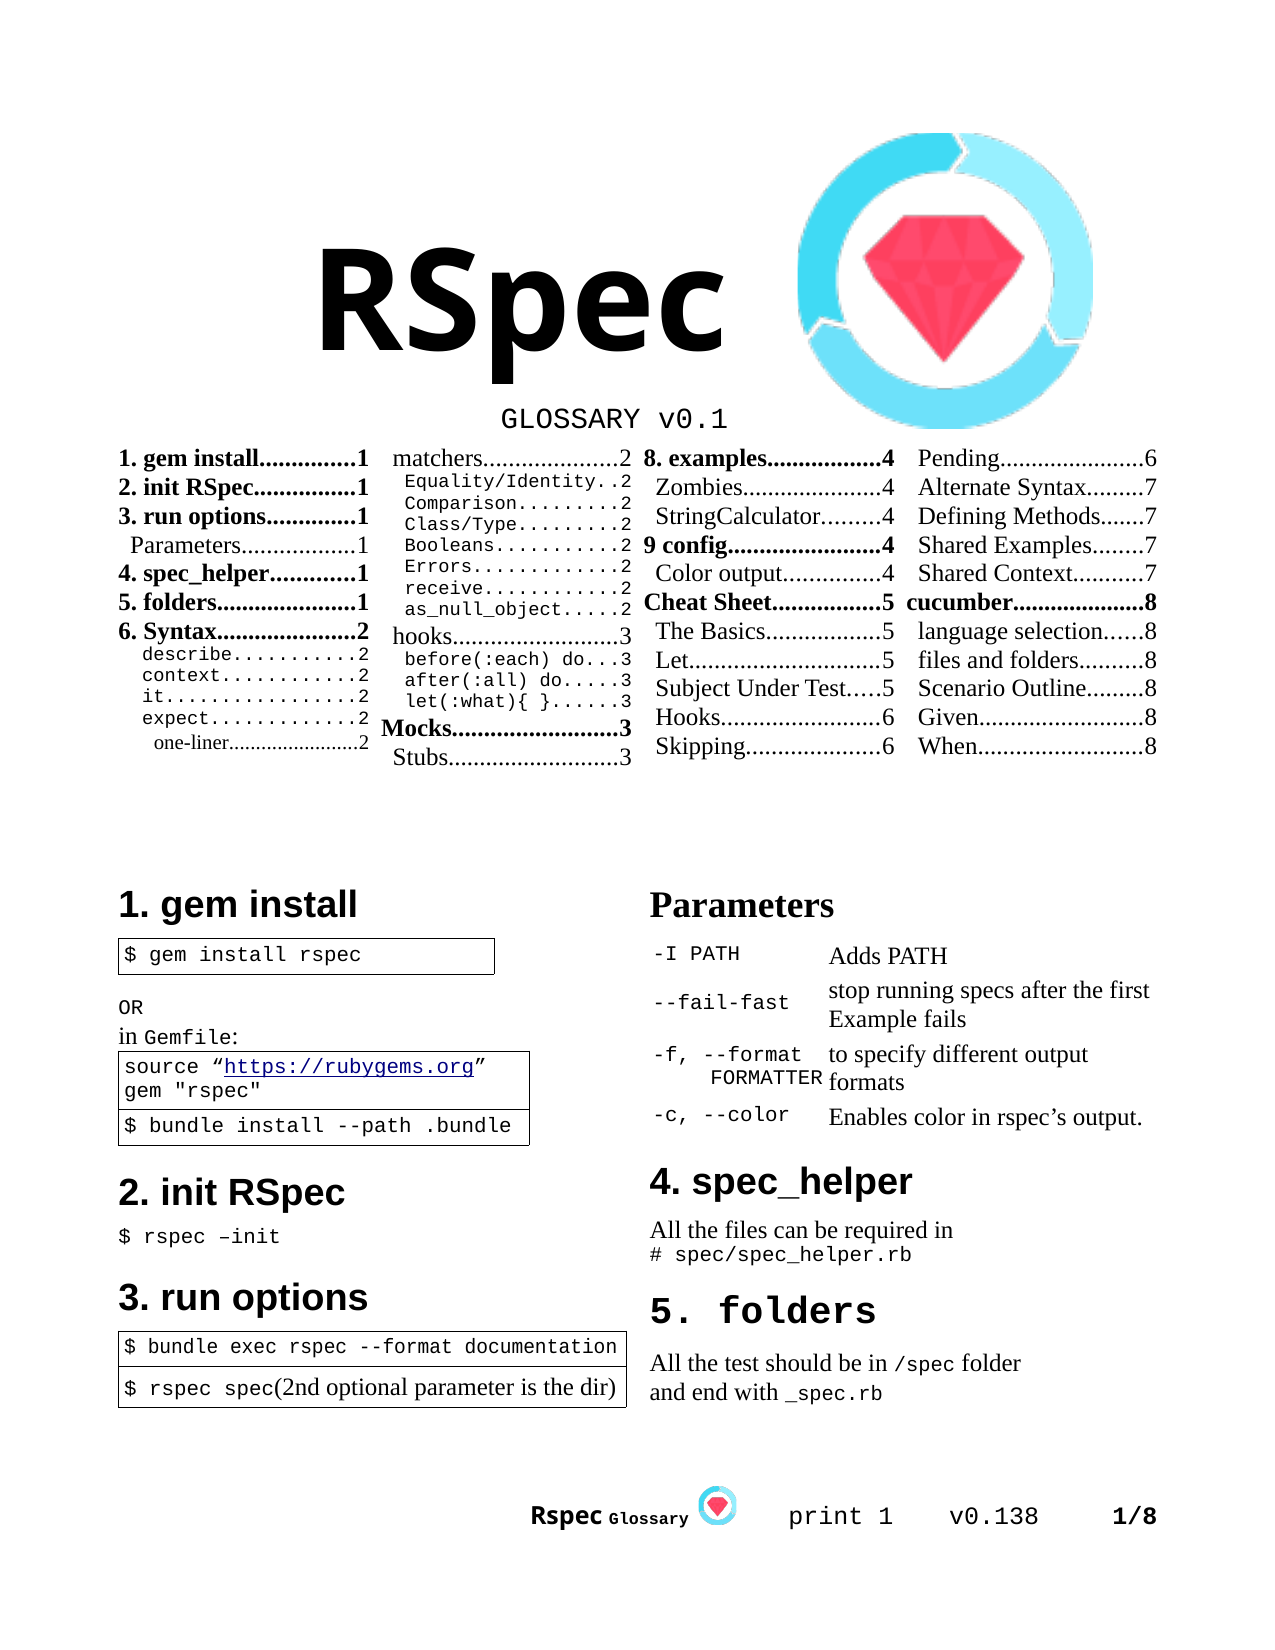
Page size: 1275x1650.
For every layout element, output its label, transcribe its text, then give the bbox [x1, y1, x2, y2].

subtitle 3. run options [118, 1274, 626, 1318]
table_cell -c, --color [649, 1099, 825, 1134]
table_cell stop running specs after the first Example fails [825, 973, 1156, 1036]
text one-liner 2 [153, 730, 369, 754]
text files and folders 8 [918, 645, 1157, 673]
text and end with _spec.rb [649, 1377, 1157, 1407]
text 2. init RSpec 1 [118, 472, 369, 501]
text Scenario Outline 8 [918, 673, 1157, 702]
text Booleans 2 [404, 536, 632, 557]
text Zombies 4 [655, 472, 894, 501]
text Pending 6 [918, 443, 1157, 472]
text $ rspec –init [118, 1226, 626, 1249]
table_cell to specify different output formats [825, 1036, 1156, 1099]
table_header $ bundle exec rspec --format documentation [119, 1332, 626, 1366]
text it 2 [142, 687, 369, 708]
text cucumber 8 [906, 587, 1157, 616]
text in Gemfile: [118, 1021, 626, 1051]
text Color output 4 [655, 558, 894, 587]
text 5. folders 1 [118, 587, 369, 616]
text When 8 [918, 731, 1157, 760]
text StringCalculator 4 [655, 501, 894, 530]
table_header source “https://rubygems.org” gem "rspec" [119, 1052, 529, 1109]
text Class/Type 2 [404, 515, 632, 536]
text Given 8 [918, 702, 1157, 731]
text matchers 2 [392, 443, 632, 472]
table_cell Enables color in rspec’s output. [825, 1099, 1156, 1134]
table_cell $ bundle install --path .bundle [119, 1110, 529, 1144]
table_header RSpec GLOSSARY v0.1 [118, 118, 733, 443]
text receive 2 [404, 578, 632, 600]
text hooks 3 [392, 621, 632, 650]
table_header Adds PATH [825, 938, 1156, 972]
text Defining Methods 7 [918, 501, 1157, 530]
text 8. examples 4 [643, 443, 894, 472]
table_cell -f, --format FORMATTER [649, 1036, 825, 1099]
text let(:what){ } 3 [404, 692, 632, 713]
text OR [118, 997, 626, 1021]
text Cheat Sheet 5 [643, 587, 894, 616]
text All the test should be in /spec folder [649, 1348, 1157, 1377]
text 9 config 4 [643, 530, 894, 558]
text # spec/spec_helper.rb [649, 1243, 1157, 1267]
text Stubs 3 [392, 742, 632, 771]
text before(:each) do 3 [404, 650, 632, 671]
picture [797, 133, 1093, 429]
text after(:all) do 3 [404, 671, 632, 692]
text Comparison 2 [404, 493, 632, 515]
text All the files can be required in [649, 1215, 1157, 1243]
text Subject Under Test 5 [655, 673, 894, 702]
text Equality/Identity 2 [404, 472, 632, 493]
text Hooks 6 [655, 702, 894, 731]
text as_null_object 2 [404, 600, 632, 621]
subtitle Parameters [649, 882, 1157, 925]
text Shared Context 7 [918, 558, 1157, 587]
text Shared Examples 7 [918, 530, 1157, 558]
text expect 2 [142, 708, 369, 730]
text context 2 [142, 666, 369, 687]
text 6. Syntax 2 [118, 616, 369, 645]
text 1. gem install 1 [118, 443, 369, 472]
text Skipping 6 [655, 731, 894, 760]
table_header [734, 118, 1157, 443]
subtitle 2. init RSpec [118, 1170, 626, 1213]
text describe 2 [142, 645, 369, 666]
table_cell --fail-fast [649, 973, 825, 1036]
text language selection 8 [918, 616, 1157, 645]
picture [698, 1486, 737, 1525]
subtitle 1. gem install [118, 882, 626, 926]
text Let 5 [655, 645, 894, 673]
subtitle 5. folders [649, 1292, 1157, 1335]
table_header $ gem install rspec [119, 939, 494, 973]
text 3. run options 1 [118, 501, 369, 530]
table_cell $ rspec spec(2nd optional parameter is the dir) [119, 1367, 626, 1407]
subtitle 4. spec_helper [649, 1159, 1157, 1202]
text Errors 2 [404, 557, 632, 578]
text 4. spec_helper 1 [118, 558, 369, 587]
table_header -I PATH [649, 938, 825, 972]
text The Basics 5 [655, 616, 894, 645]
text Mocks 3 [381, 713, 632, 742]
text Alternate Syntax 7 [918, 472, 1157, 501]
text Parameters 1 [130, 530, 369, 558]
